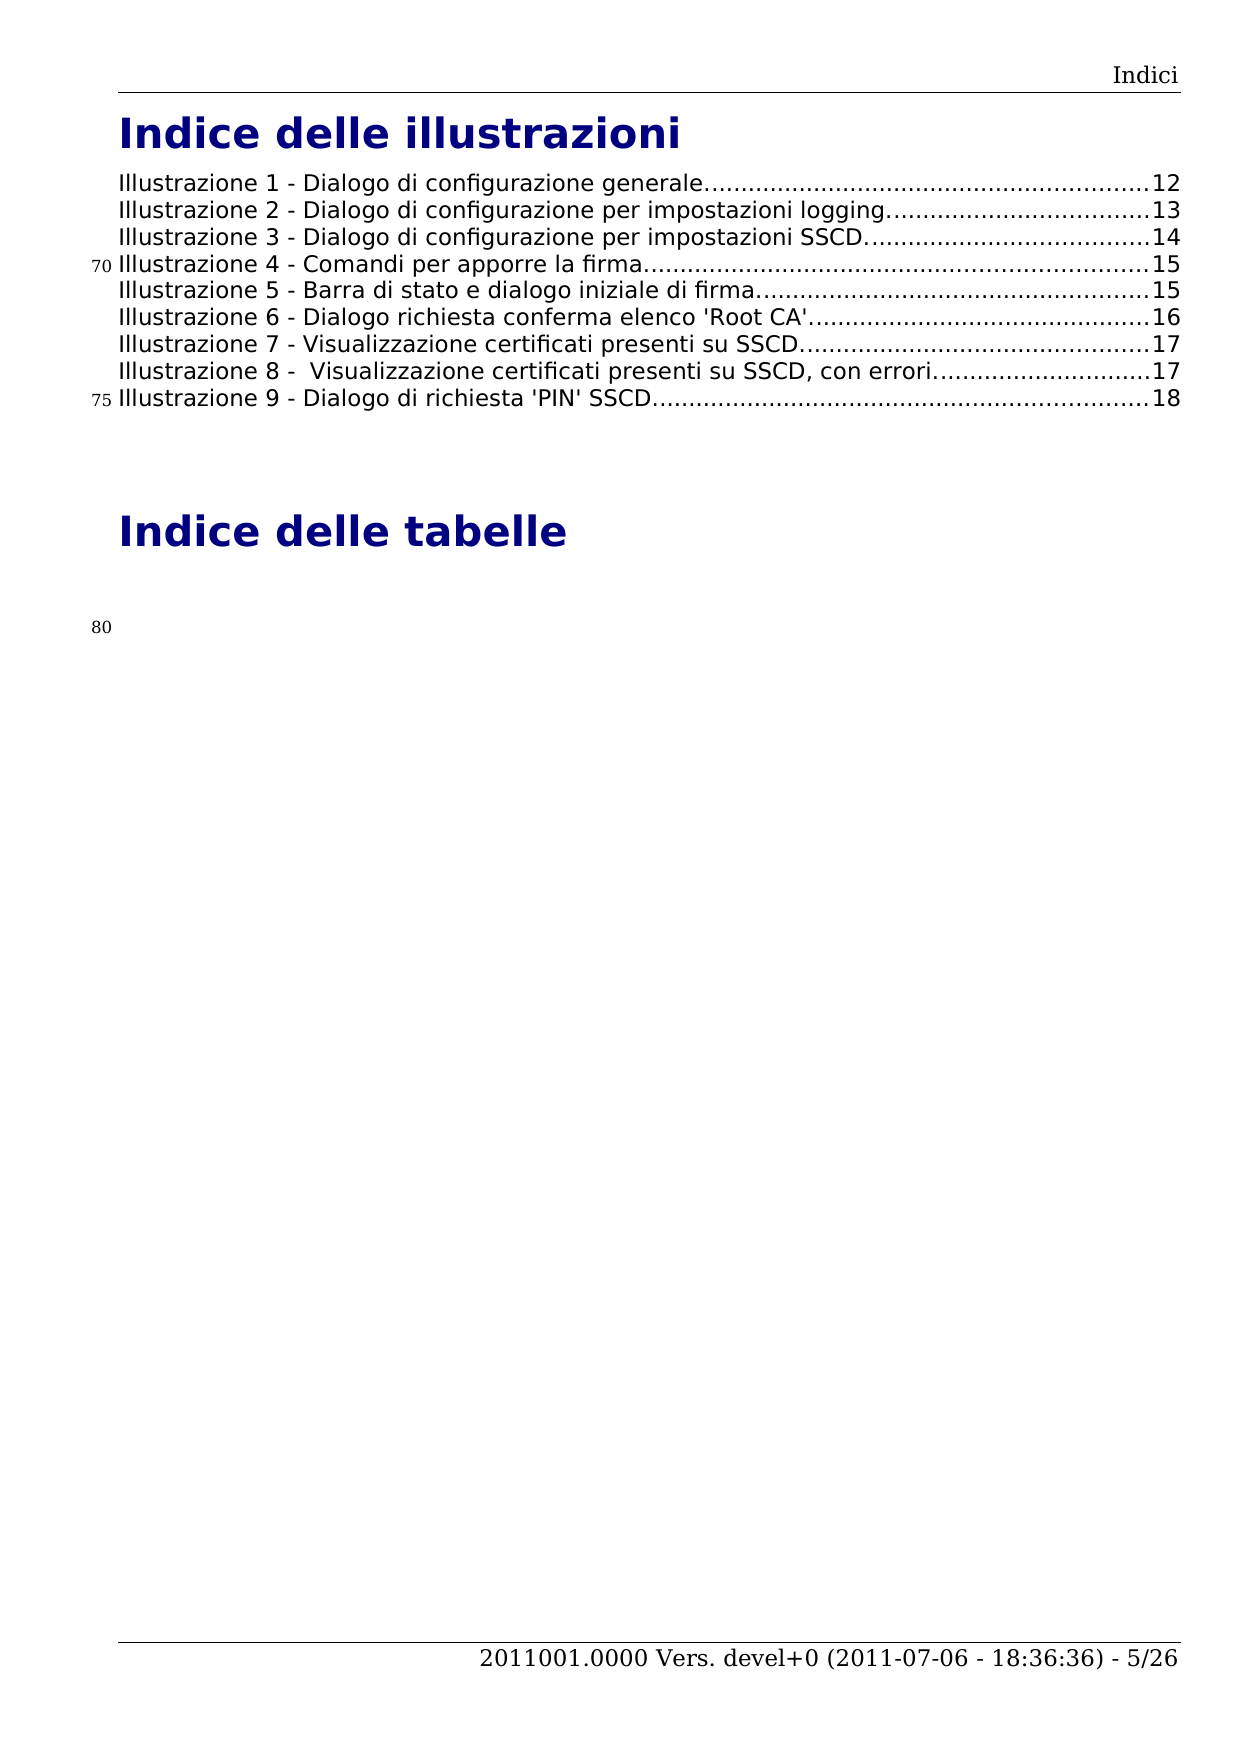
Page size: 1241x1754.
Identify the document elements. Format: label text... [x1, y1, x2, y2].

subtitle Indice delle illustrazioni [118, 109, 1181, 158]
text Illustrazione 1 - Dialogo di configurazione generale. 12 [118, 171, 1181, 197]
text Illustrazione 8 - Visualizzazione certificati presenti su SSCD, con errori. 17 [118, 358, 1181, 385]
text Illustrazione 7 - Visualizzazione certificati presenti su SSCD. 17 [118, 331, 1181, 358]
subtitle Indice delle tabelle [118, 507, 1181, 556]
text Illustrazione 5 - Barra di stato e dialogo iniziale di firma. 15 [118, 278, 1181, 304]
text Illustrazione 6 - Dialogo richiesta conferma elenco 'Root CA'. 16 [118, 304, 1181, 331]
text Illustrazione 2 - Dialogo di configurazione per impostazioni logging. 13 [118, 197, 1181, 224]
text Illustrazione 9 - Dialogo di richiesta 'PIN' SSCD. 18 [118, 385, 1181, 411]
text Illustrazione 4 - Comandi per apporre la firma. 15 [118, 251, 1181, 278]
text Illustrazione 3 - Dialogo di configurazione per impostazioni SSCD. 14 [118, 224, 1181, 251]
